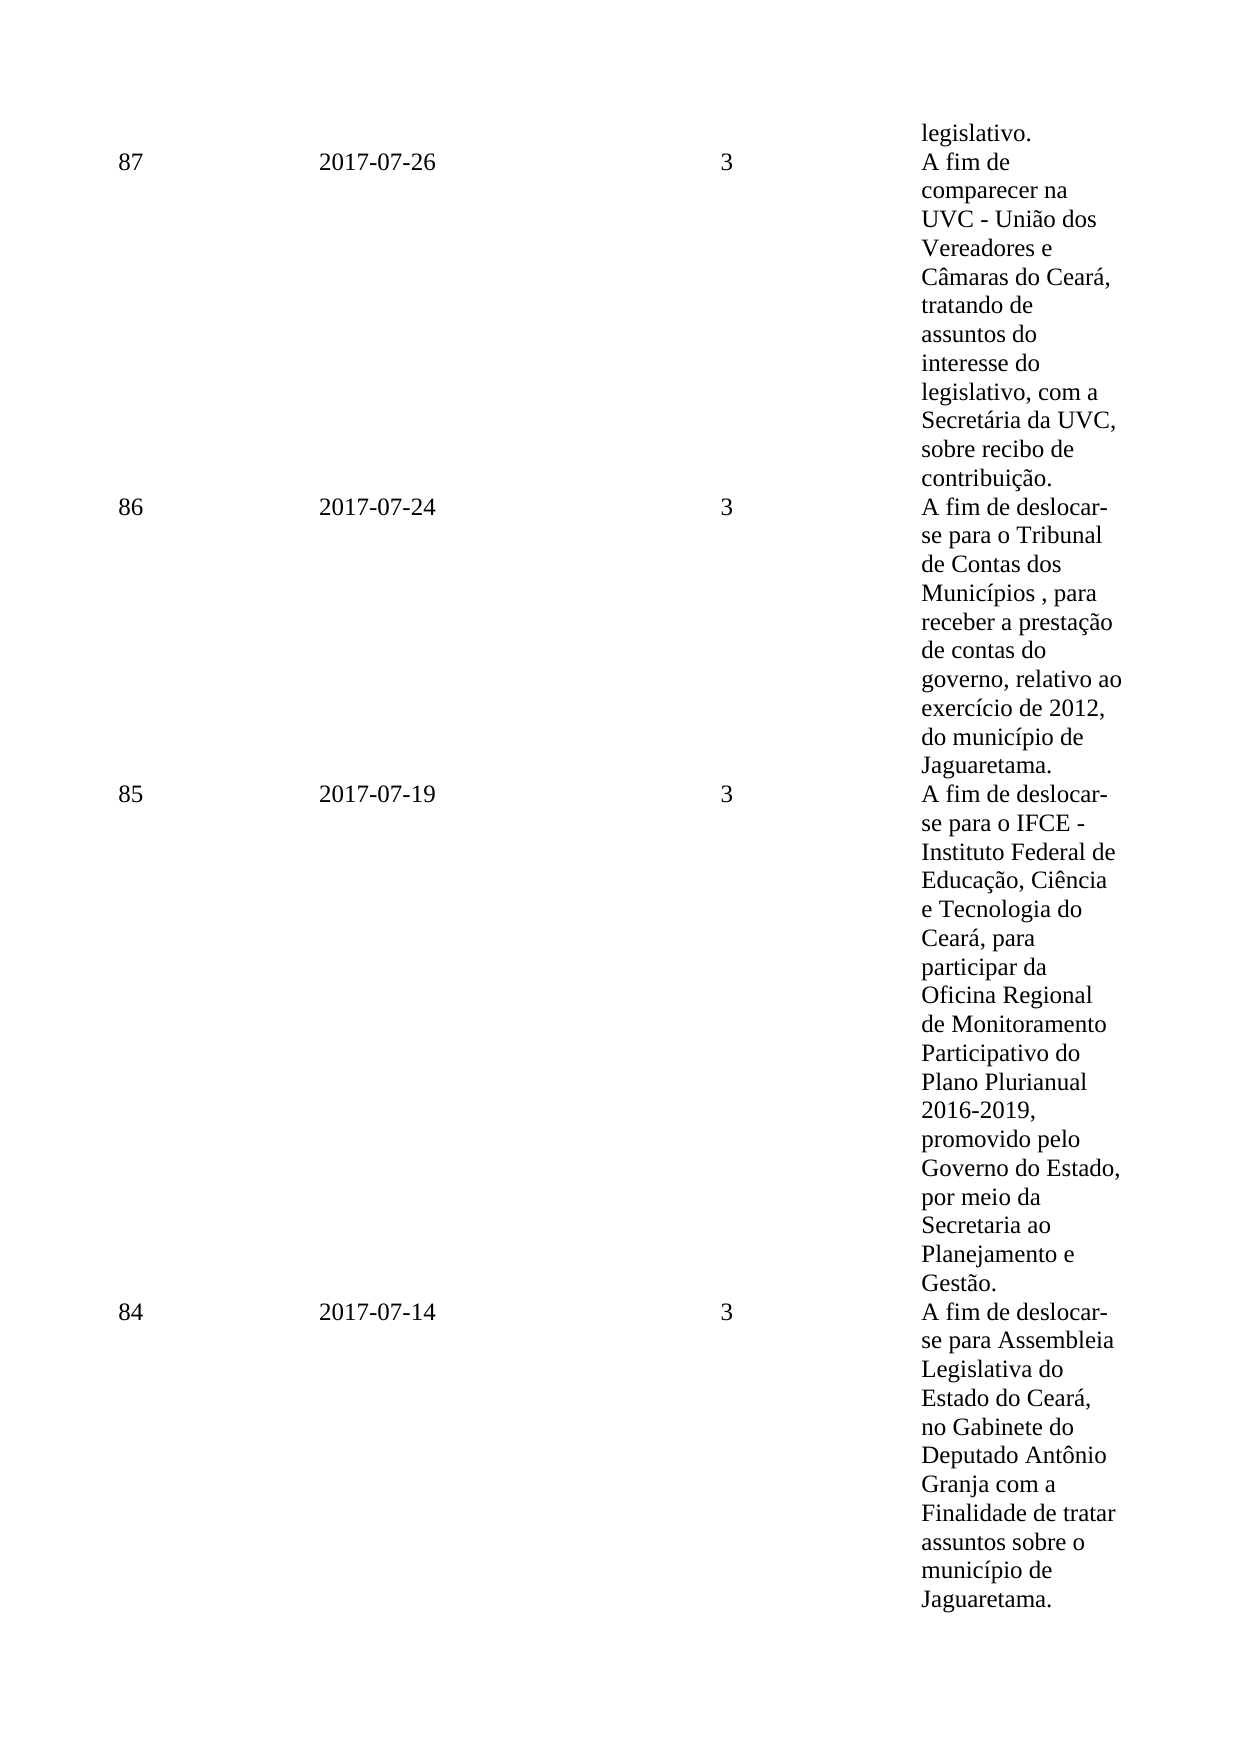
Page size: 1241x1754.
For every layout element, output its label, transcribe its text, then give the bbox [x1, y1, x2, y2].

table_cell [319, 118, 519, 147]
table_cell A fim de deslocar-se para Assembleia Legislativa do Estado do Ceará, no Gabinete do Deputado Antônio Granja com a Finalidade de tratar assuntos sobre o município de Jaguaretama. [921, 1297, 1122, 1613]
table_cell 3 [720, 1297, 921, 1613]
table_cell 2017-07-19 [319, 779, 519, 1297]
table_cell 87 [118, 147, 319, 492]
table_cell 86 [118, 492, 319, 779]
table_cell 3 [720, 492, 921, 779]
table_cell A fim de comparecer na UVC - União dos Vereadores e Câmaras do Ceará, tratando de assuntos do interesse do legislativo, com a Secretária da UVC, sobre recibo de contribuição. [921, 147, 1122, 492]
table_cell [118, 118, 319, 147]
table_cell [520, 779, 720, 1297]
table_cell 84 [118, 1297, 319, 1613]
table_cell 2017-07-24 [319, 492, 519, 779]
table_cell A fim de deslocar-se para o Tribunal de Contas dos Municípios , para receber a prestação de contas do governo, relativo ao exercício de 2012, do município de Jaguaretama. [921, 492, 1122, 779]
table_cell 2017-07-14 [319, 1297, 519, 1613]
table_cell [720, 118, 921, 147]
table_cell [520, 1297, 720, 1613]
table_cell legislativo. [921, 118, 1122, 147]
table_cell [520, 147, 720, 492]
table_cell 2017-07-26 [319, 147, 519, 492]
table_cell A fim de deslocar-se para o IFCE - Instituto Federal de Educação, Ciência e Tecnologia do Ceará, para participar da Oficina Regional de Monitoramento Participativo do Plano Plurianual 2016-2019, promovido pelo Governo do Estado, por meio da Secretaria ao Planejamento e Gestão. [921, 779, 1122, 1297]
table_cell [520, 492, 720, 779]
table_cell 3 [720, 779, 921, 1297]
table_cell 85 [118, 779, 319, 1297]
table_cell 3 [720, 147, 921, 492]
table_cell [520, 118, 720, 147]
